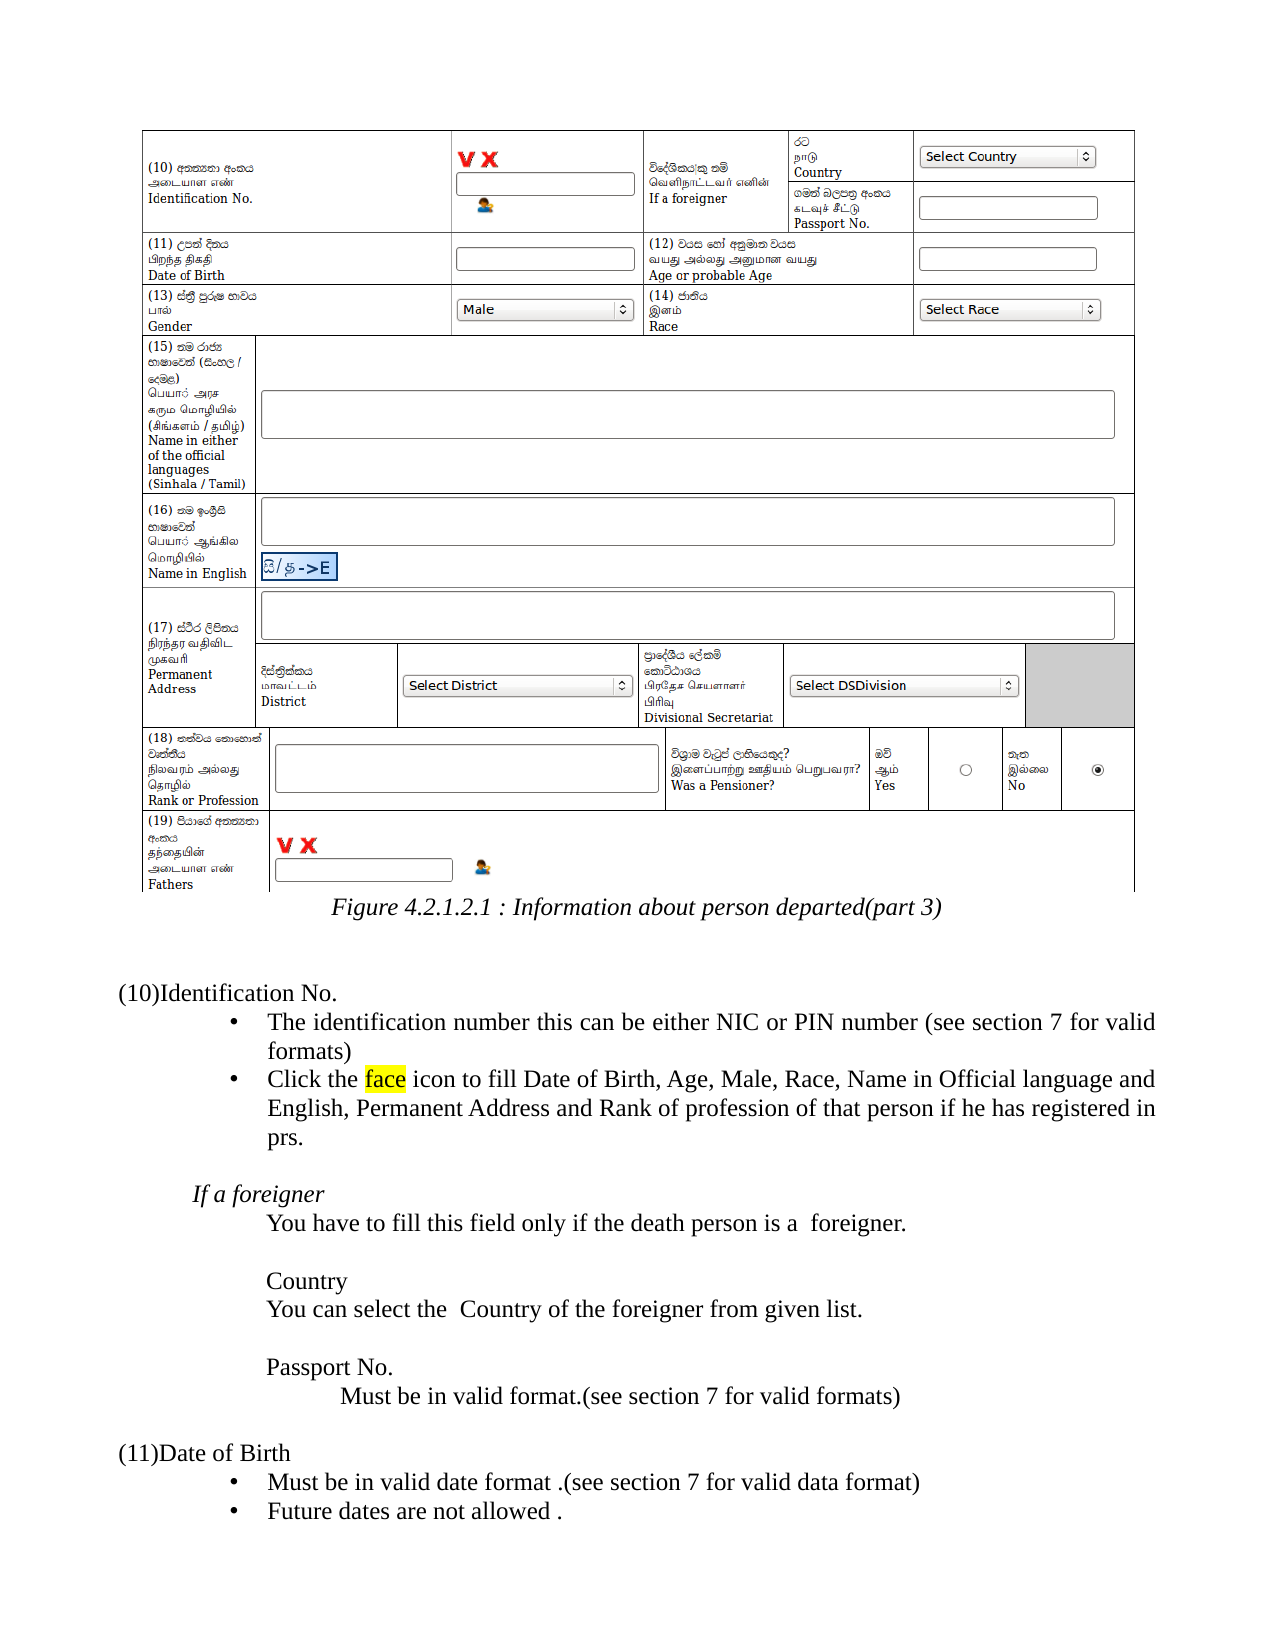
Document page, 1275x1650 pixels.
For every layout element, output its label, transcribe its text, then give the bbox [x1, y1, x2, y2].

picture [132, 130, 1143, 892]
text (10)Identification No. [118, 978, 1157, 1007]
text If a foreigner [118, 1179, 1157, 1208]
list Must be in valid date format .(see section 7 for valid data format) [229, 1467, 1157, 1496]
text You can select the Country of the foreigner from given list. [118, 1294, 1157, 1323]
text Country [118, 1266, 1157, 1294]
text Must be in valid format.(see section 7 for valid formats) [118, 1381, 1157, 1409]
text Passport No. [118, 1352, 1157, 1381]
text You have to fill this field only if the death person is a foreigner. [118, 1208, 1157, 1237]
text (11)Date of Birth [118, 1438, 1157, 1467]
text Figure 4.2.1.2.1 : Information about person departed(part 3) [133, 892, 1142, 921]
list The identification number this can be either NIC or PIN number (see section 7 for valid formats) [229, 1007, 1157, 1064]
list Click the face icon to fill Date of Birth, Age, Male, Race, Name in Official language and English, Permanent Address and Rank of profession of that person if he has registered in prs. [229, 1064, 1157, 1151]
list Future dates are not allowed . [229, 1496, 1157, 1524]
